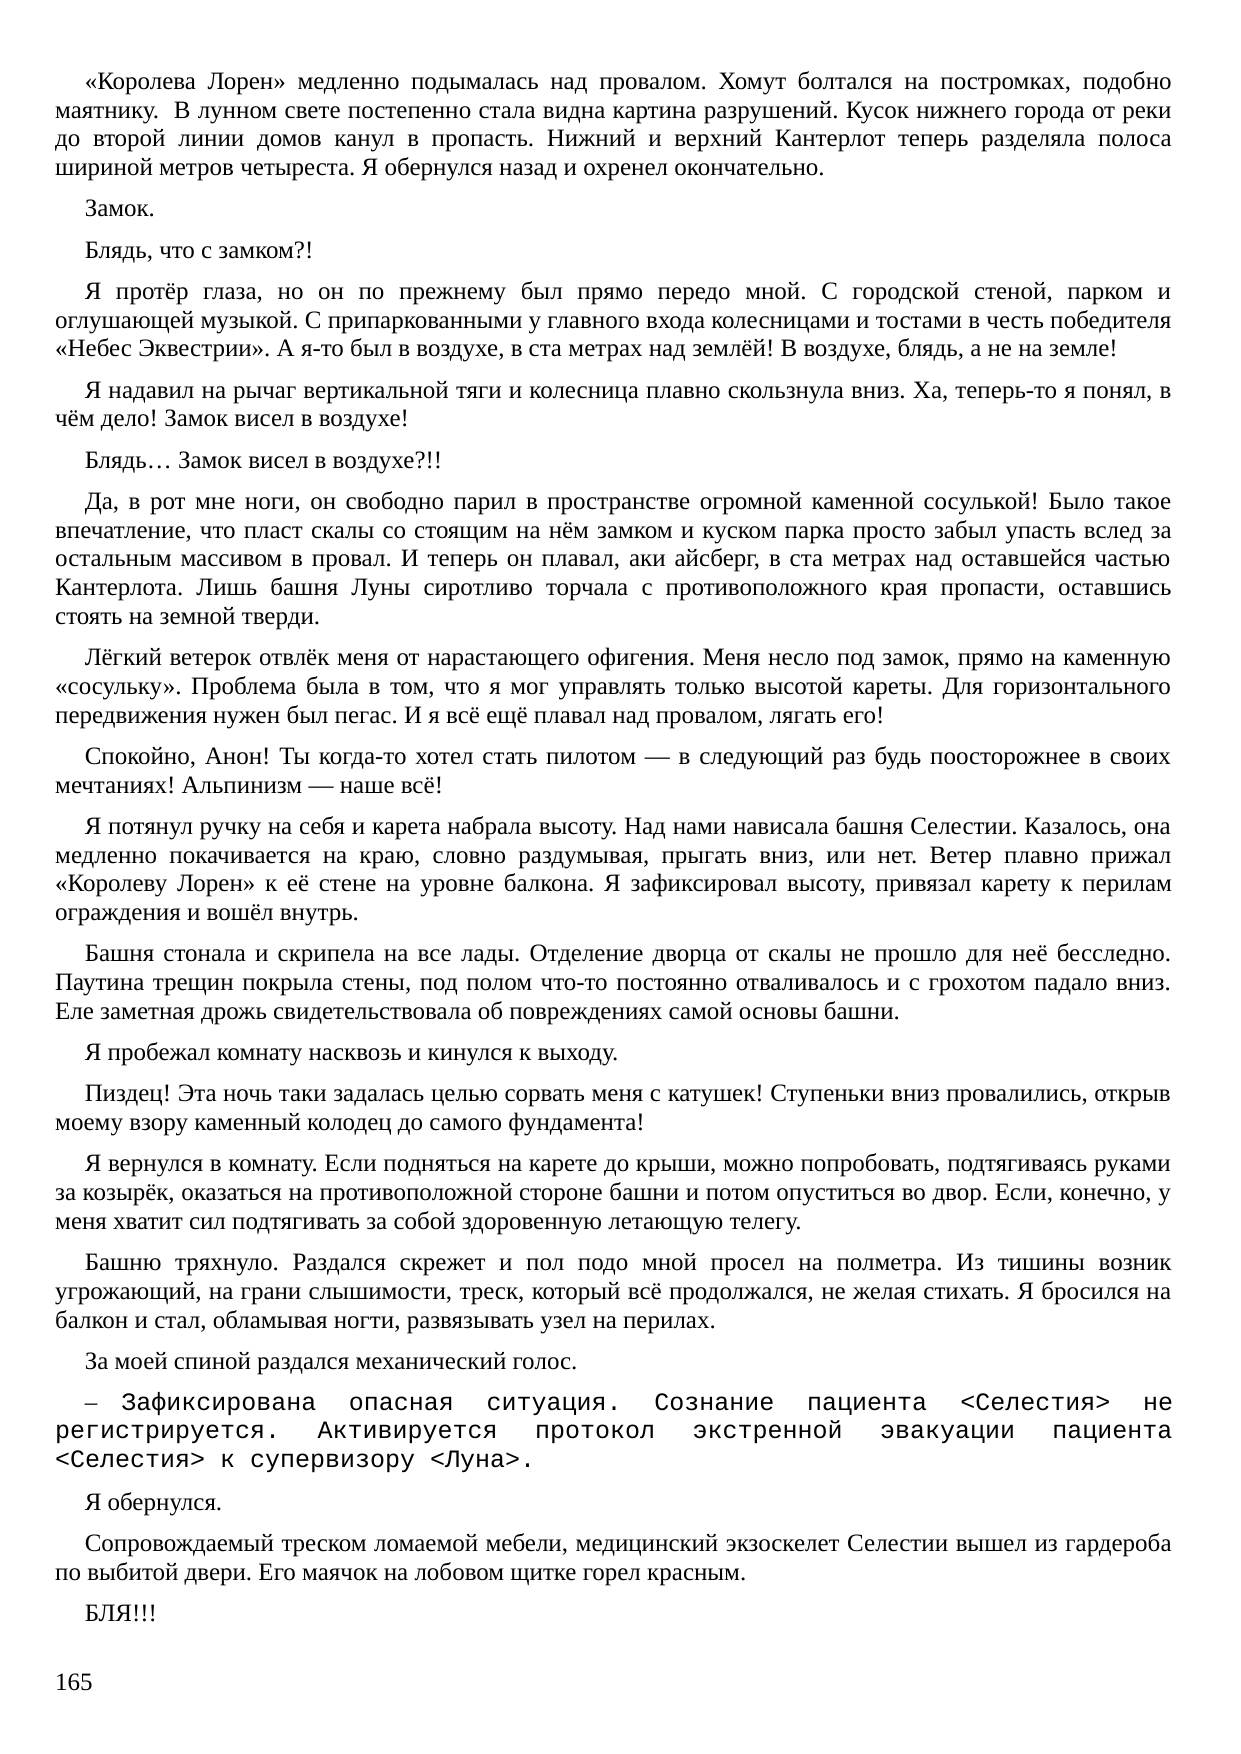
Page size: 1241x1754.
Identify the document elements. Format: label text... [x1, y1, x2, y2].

text – Зафиксирована опасная ситуация. Сознание пациента <Селестия> не регистрируется. Активируется протокол экстренной эвакуации пациента <Селестия> к супервизору <Луна>. [55, 1387, 1173, 1475]
text Блядь, что с замком?! [55, 235, 1173, 263]
text Я пробежал комнату насквозь и кинулся к выходу. [55, 1037, 1173, 1066]
text «Королева Лорен» медленно подымалась над провалом. Хомут болтался на постромках, подобно маятнику. В лунном свете постепенно стала видна картина разрушений. Кусок нижнего города от реки до второй линии домов канул в пропасть. Нижний и верхний Кантерлот теперь разделяла полоса шириной метров четыреста. Я обернулся назад и охренел окончательно. [55, 66, 1173, 181]
text Пиздец! Эта ночь таки задалась целью сорвать меня с катушек! Ступеньки вниз провалились, открыв моему взору каменный колодец до самого фундамента! [55, 1078, 1173, 1136]
text Замок. [55, 193, 1173, 222]
text Сопровождаемый треском ломаемой мебели, медицинский экзоскелет Селестии вышел из гардероба по выбитой двери. Его маячок на лобовом щитке горел красным. [55, 1528, 1173, 1586]
text Башня стонала и скрипела на все лады. Отделение дворца от скалы не прошло для неё бесследно. Паутина трещин покрыла стены, под полом что-то постоянно отваливалось и с грохотом падало вниз. Еле заметная дрожь свидетельствовала об повреждениях самой основы башни. [55, 938, 1173, 1025]
text Я вернулся в комнату. Если подняться на карете до крыши, можно попробовать, подтягиваясь руками за козырёк, оказаться на противоположной стороне башни и потом опуститься во двор. Если, конечно, у меня хватит сил подтягивать за собой здоровенную летающую телегу. [55, 1148, 1173, 1235]
text Я обернулся. [55, 1487, 1173, 1516]
text За моей спиной раздался механический голос. [55, 1346, 1173, 1375]
text Блядь… Замок висел в воздухе?!! [55, 445, 1173, 473]
text Я надавил на рычаг вертикальной тяги и колесница плавно скользнула вниз. Ха, теперь-то я понял, в чём дело! Замок висел в воздухе! [55, 375, 1173, 432]
text Я потянул ручку на себя и карета набрала высоту. Над нами нависала башня Селестии. Казалось, она медленно покачивается на краю, словно раздумывая, прыгать вниз, или нет. Ветер плавно прижал «Королеву Лорен» к её стене на уровне балкона. Я зафиксировал высоту, привязал карету к перилам ограждения и вошёл внутрь. [55, 811, 1173, 926]
text Лёгкий ветерок отвлёк меня от нарастающего офигения. Меня несло под замок, прямо на каменную «сосульку». Проблема была в том, что я мог управлять только высотой кареты. Для горизонтального передвижения нужен был пегас. И я всё ещё плавал над провалом, лягать его! [55, 642, 1173, 728]
text Да, в рот мне ноги, он свободно парил в пространстве огромной каменной сосулькой! Было такое впечатление, что пласт скалы со стоящим на нём замком и куском парка просто забыл упасть вслед за остальным массивом в провал. И теперь он плавал, аки айсберг, в ста метрах над оставшейся частью Кантерлота. Лишь башня Луны сиротливо торчала с противоположного края пропасти, оставшись стоять на земной тверди. [55, 486, 1173, 630]
text Я протёр глаза, но он по прежнему был прямо передо мной. С городской стеной, парком и оглушающей музыкой. С припаркованными у главного входа колесницами и тостами в честь победителя «Небес Эквестрии». А я-то был в воздухе, в ста метрах над землёй! В воздухе, блядь, а не на земле! [55, 276, 1173, 362]
text Спокойно, Анон! Ты когда-то хотел стать пилотом — в следующий раз будь поосторожнее в своих мечтаниях! Альпинизм — наше всё! [55, 741, 1173, 798]
text Башню тряхнуло. Раздался скрежет и пол подо мной просел на полметра. Из тишины возник угрожающий, на грани слышимости, треск, который всё продолжался, не желая стихать. Я бросился на балкон и стал, обламывая ногти, развязывать узел на перилах. [55, 1247, 1173, 1333]
text БЛЯ!!! [55, 1598, 1173, 1627]
